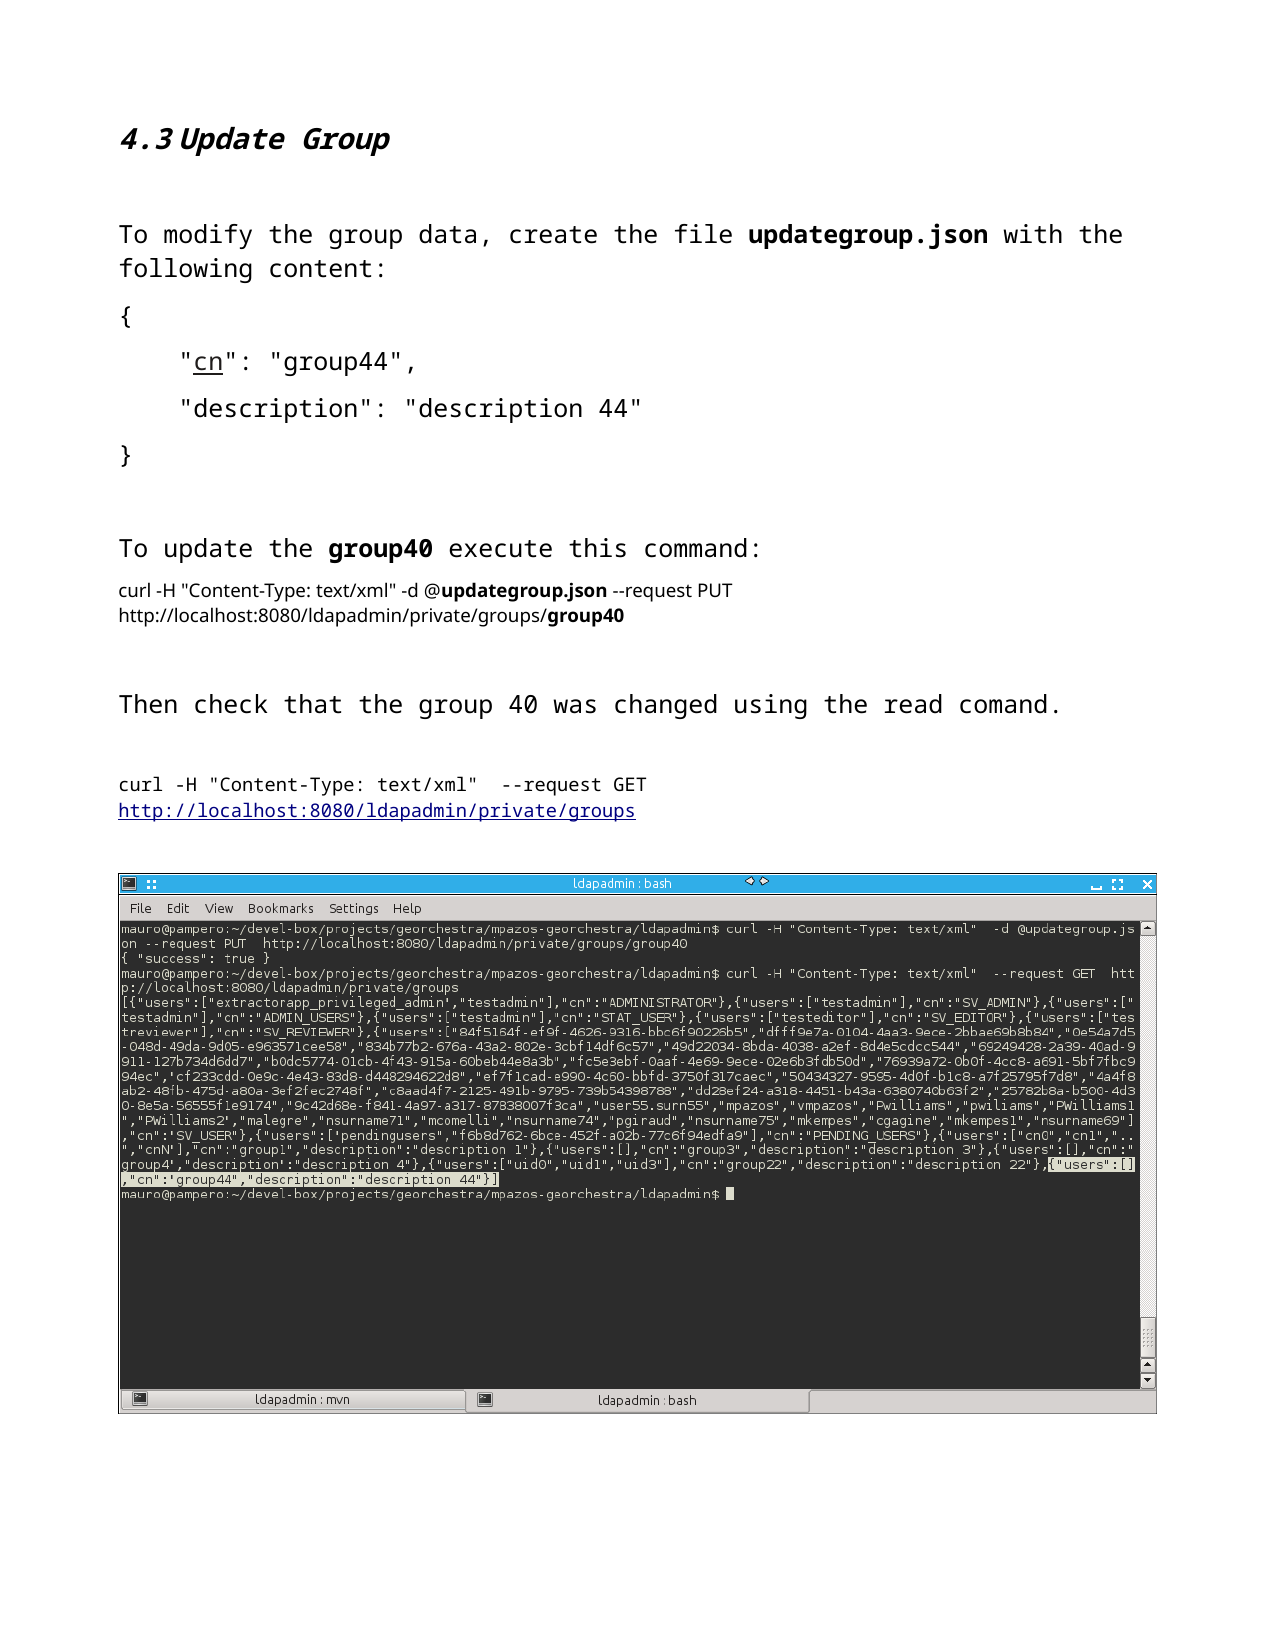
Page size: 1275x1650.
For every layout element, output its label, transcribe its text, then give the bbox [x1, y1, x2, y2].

text } [118, 437, 1157, 471]
text curl -H "Content-Type: text/xml" --request GET http://localhost:8080/ldapadmin/private/groups [118, 772, 1157, 823]
text Then check that the group 40 was changed using the read comand. [118, 687, 1157, 721]
text To update the group40 execute this command: [118, 530, 1157, 564]
text To modify the group data, create the file updategroup.json with the following content: [118, 217, 1157, 285]
subtitle Update Group [118, 118, 1157, 158]
text curl -H "Content-Type: text/xml" -d @updategroup.json --request PUT http://localhost:8080/ldapadmin/private/groups/group40 [118, 577, 1157, 628]
text "cn": "group44", [118, 344, 1157, 378]
text { [118, 297, 1157, 332]
text "description": "description 44" [118, 391, 1157, 425]
picture [118, 873, 1157, 1414]
